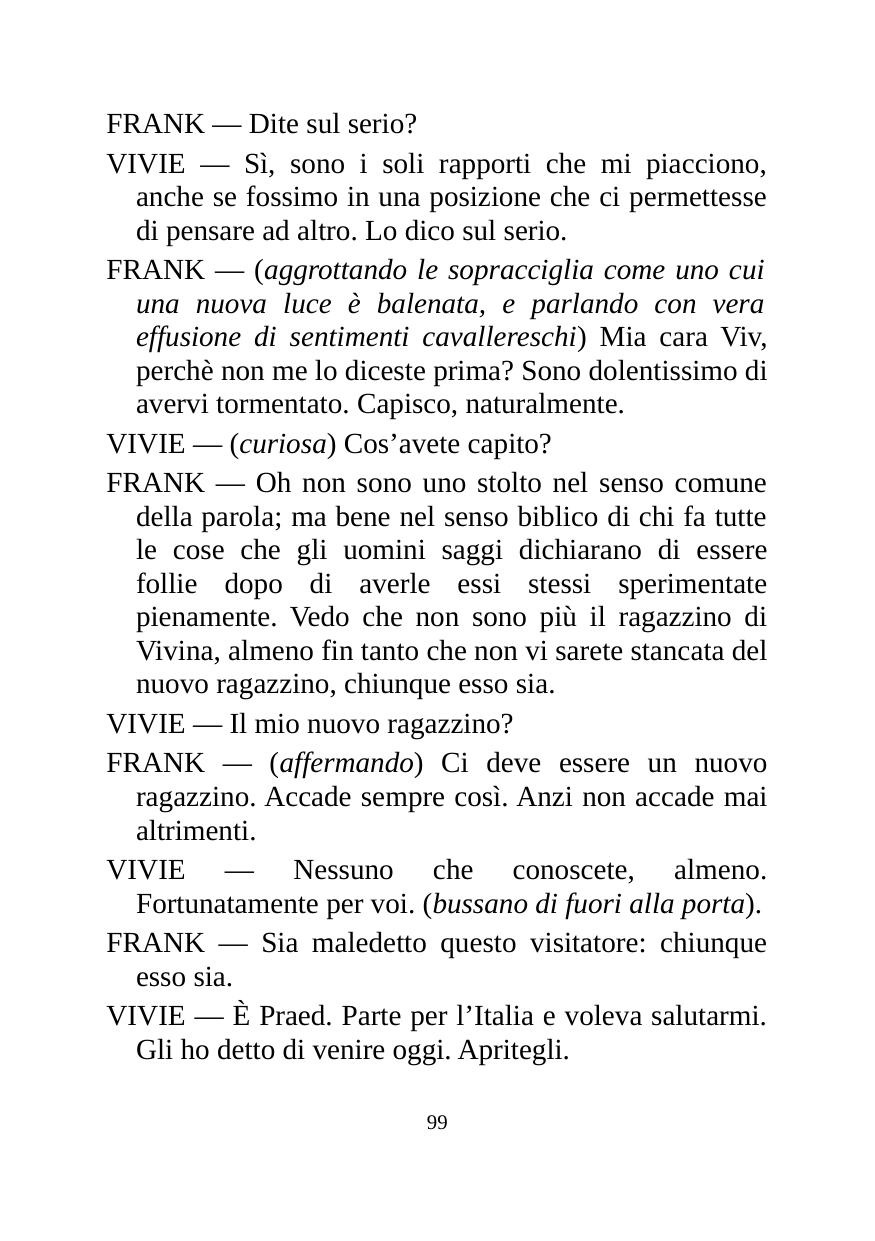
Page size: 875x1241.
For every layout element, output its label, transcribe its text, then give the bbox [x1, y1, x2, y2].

text FRANK — Sia maledetto questo visitatore: chiunque esso sia. [106, 925, 768, 992]
text VIVIE — Nessuno che conoscete, almeno. Fortunatamente per voi. (bussano di fuori alla porta). [106, 852, 768, 919]
text VIVIE — Il mio nuovo ragazzino? [106, 706, 768, 740]
text VIVIE — (curiosa) Cos’avete capito? [106, 426, 768, 459]
text FRANK — Dite sul serio? [106, 106, 768, 140]
text FRANK — Oh non sono uno stolto nel senso comune della parola; ma bene nel senso biblico di chi fa tutte le cose che gli uomini saggi dichiarano di essere follie dopo di averle essi stessi sperimentate pienamente. Vedo che non sono più il ragazzino di Vivina, almeno fin tanto che non vi sarete stancata del nuovo ragazzino, chiunque esso sia. [106, 465, 768, 700]
text FRANK — (affermando) Ci deve essere un nuovo ragazzino. Accade sempre così. Anzi non accade mai altrimenti. [106, 746, 768, 846]
text VIVIE — Sì, sono i soli rapporti che mi piacciono, anche se fossimo in una posizione che ci permettesse di pensare ad altro. Lo dico sul serio. [106, 146, 768, 246]
text VIVIE — È Praed. Parte per l’Italia e voleva salutarmi. Gli ho detto di venire oggi. Apritegli. [106, 998, 768, 1065]
text FRANK — (aggrottando le sopracciglia come uno cui una nuova luce è balenata, e parlando con vera effusione di sentimenti cavallereschi) Mia cara Viv, perchè non me lo diceste prima? Sono dolentissimo di avervi tormentato. Capisco, naturalmente. [106, 252, 768, 420]
